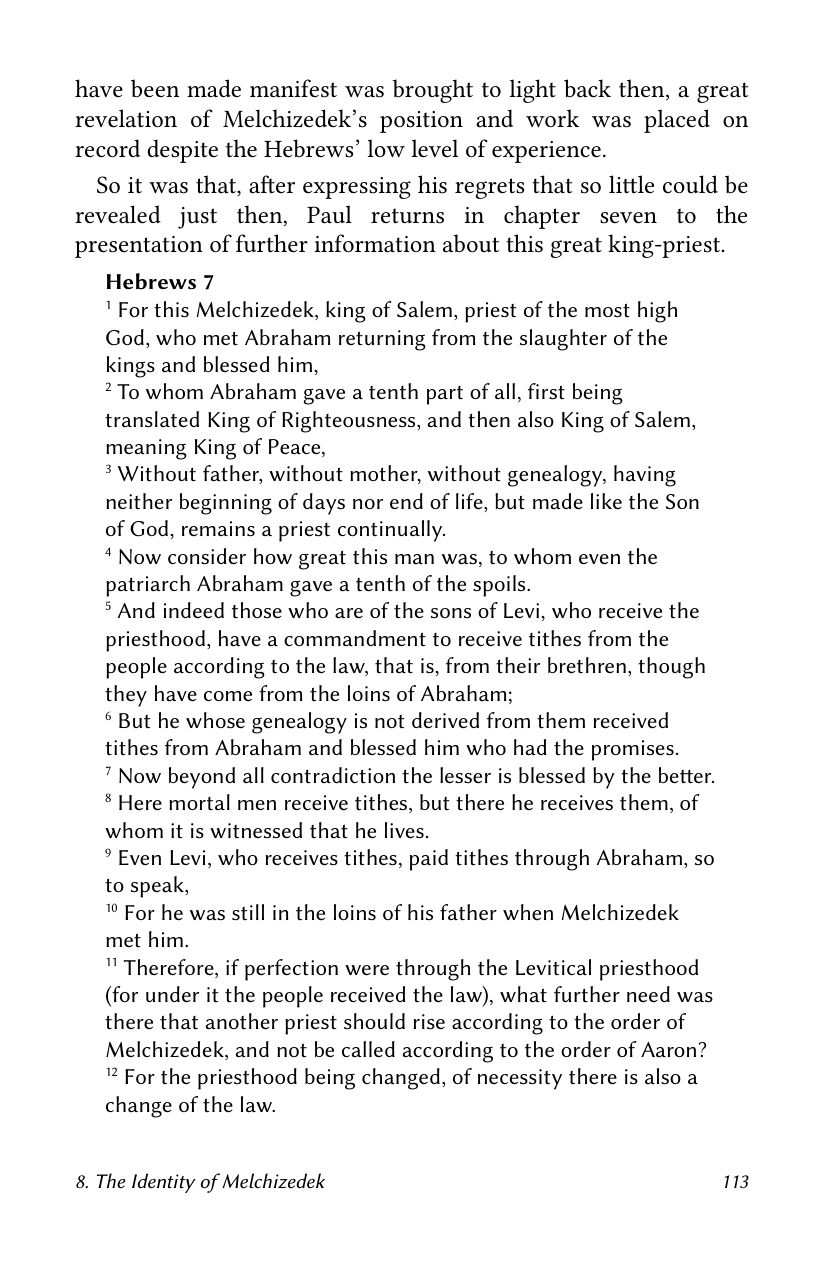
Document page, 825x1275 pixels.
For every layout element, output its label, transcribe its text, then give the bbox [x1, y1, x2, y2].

text 11 Therefore, if perfection were through the Levitical priesthood (for under it the people received the law), what further need was there that another priest should rise according to the order of Melchizedek, and not be called according to the order of Aaron? [105, 954, 720, 1063]
text 12 For the priesthood being changed, of necessity there is also a change of the law. [105, 1064, 720, 1118]
text 10 For he was still in the loins of his father when Melchizedek met him. [105, 900, 720, 953]
text 4 Now consider how great this man was, to whom even the patriarch Abraham gave a tenth of the spoils. [105, 543, 720, 597]
text 3 Without father, without mother, without genealogy, having neither beginning of days nor end of life, but made like the Son of God, remains a priest continually. [105, 461, 720, 542]
text 9 Even Levi, who receives tithes, paid tithes through Abraham, so to speak, [105, 845, 720, 898]
text 1 For this Melchizedek, king of Salem, priest of the most high God, who met Abraham returning from the slaughter of the kings and blessed him, [105, 297, 720, 378]
text 2 To whom Abraham gave a tenth part of all, first being translated King of Righteousness, and then also King of Salem, meaning King of Peace, [105, 379, 720, 460]
text 5 And indeed those who are of the sons of Levi, who receive the priesthood, have a commandment to receive tithes from the people according to the law, that is, from their brethren, though they have come from the loins of Abraham; [105, 598, 720, 707]
text Hebrews 7 [105, 269, 750, 296]
text have been made manifest was brought to light back then, a great revelation of Melchizedek’s position and work was placed on record despite the Hebrews’ low level of experience. [75, 75, 750, 163]
text 7 Now beyond all contradiction the lesser is blessed by the better. [105, 763, 720, 789]
text So it was that, after expressing his regrets that so little could be revealed just then, Paul returns in chapter seven to the presentation of further information about this great king-priest. [75, 171, 750, 259]
text 6 But he whose genealogy is not derived from them received tithes from Abraham and blessed him who had the promises. [105, 708, 720, 761]
text 8 Here mortal men receive tithes, but there he receives them, of whom it is witnessed that he lives. [105, 790, 720, 844]
